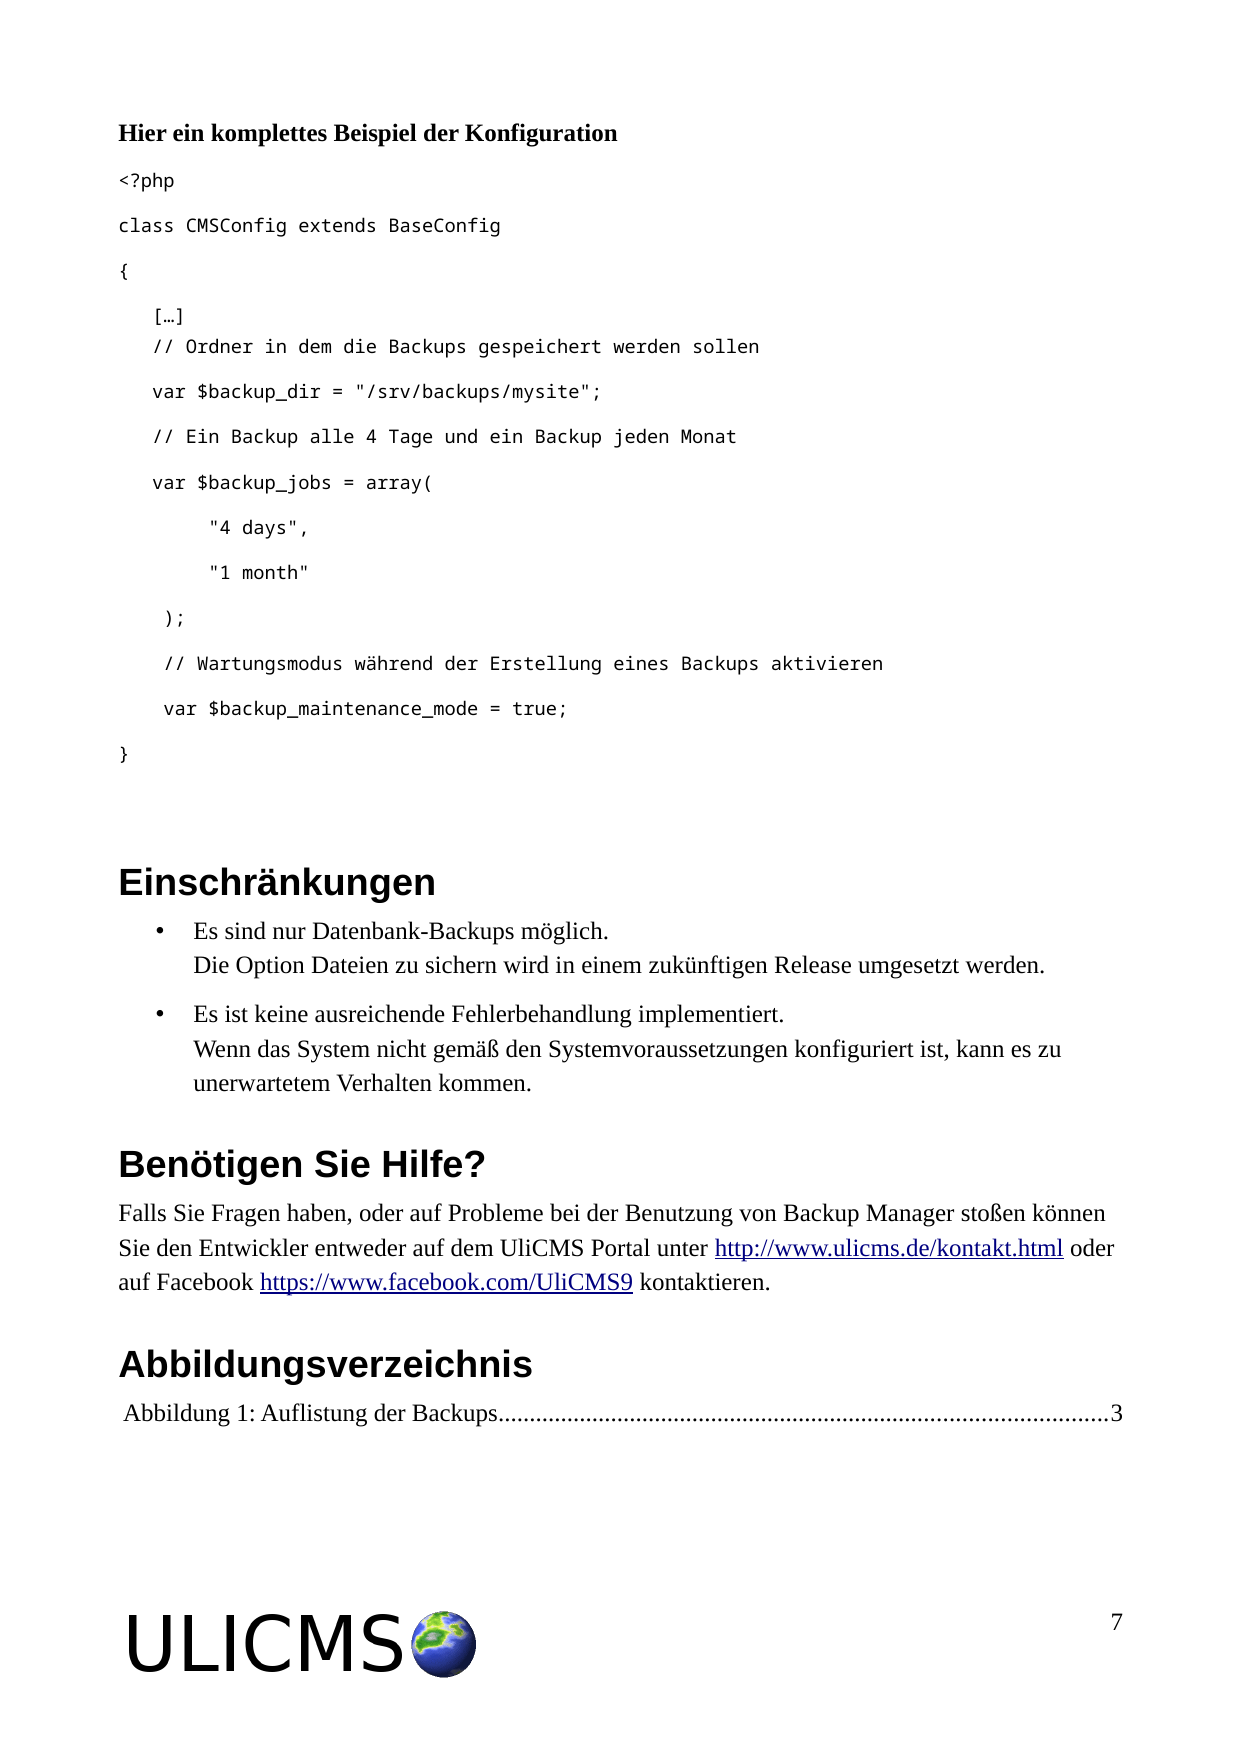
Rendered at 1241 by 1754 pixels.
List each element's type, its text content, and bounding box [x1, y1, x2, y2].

text { [118, 258, 1123, 283]
text Abbildung 1: Auflistung der Backups 3 [118, 1398, 1123, 1426]
text // Ein Backup alle 4 Tage und ein Backup jeden Monat [118, 424, 1123, 449]
text // Wartungsmodus während der Erstellung eines Backups aktivieren [118, 650, 1123, 675]
text class CMSConfig extends BaseConfig [118, 212, 1123, 238]
text ); [118, 605, 1123, 630]
text "1 month" [118, 559, 1123, 585]
text var $backup_jobs = array( [118, 469, 1123, 494]
text var $backup_maintenance_mode = true; [118, 695, 1123, 721]
text var $backup_dir = "/srv/backups/mysite"; [118, 379, 1123, 404]
text […] // Ordner in dem die Backups gespeichert werden sollen [118, 303, 1123, 359]
text "4 days", [118, 514, 1123, 540]
text Falls Sie Fragen haben, oder auf Probleme bei der Benutzung von Backup Manager stoßen können Sie den Entwickler entweder auf dem UliCMS Portal unter http://www.ulicms.de/kontakt.html oder auf Facebook https://www.facebook.com/UliCMS9 kontaktieren. [118, 1198, 1123, 1296]
list Es sind nur Datenbank-Backups möglich. Die Option Dateien zu sichern wird in einem zukünftigen Release umgesetzt werden. [156, 916, 1123, 979]
text <?php [118, 167, 1123, 193]
text Hier ein komplettes Beispiel der Konfiguration [118, 118, 1123, 147]
list Es ist keine ausreichende Fehlerbehandlung implementiert. Wenn das System nicht gemäß den Systemvoraussetzungen konfiguriert ist, kann es zu unerwartetem Verhalten kommen. [156, 999, 1123, 1097]
picture [118, 1607, 479, 1681]
text } [118, 740, 1123, 766]
subtitle Abbildungsverzeichnis [118, 1341, 1123, 1385]
subtitle Einschränkungen [118, 859, 1123, 903]
